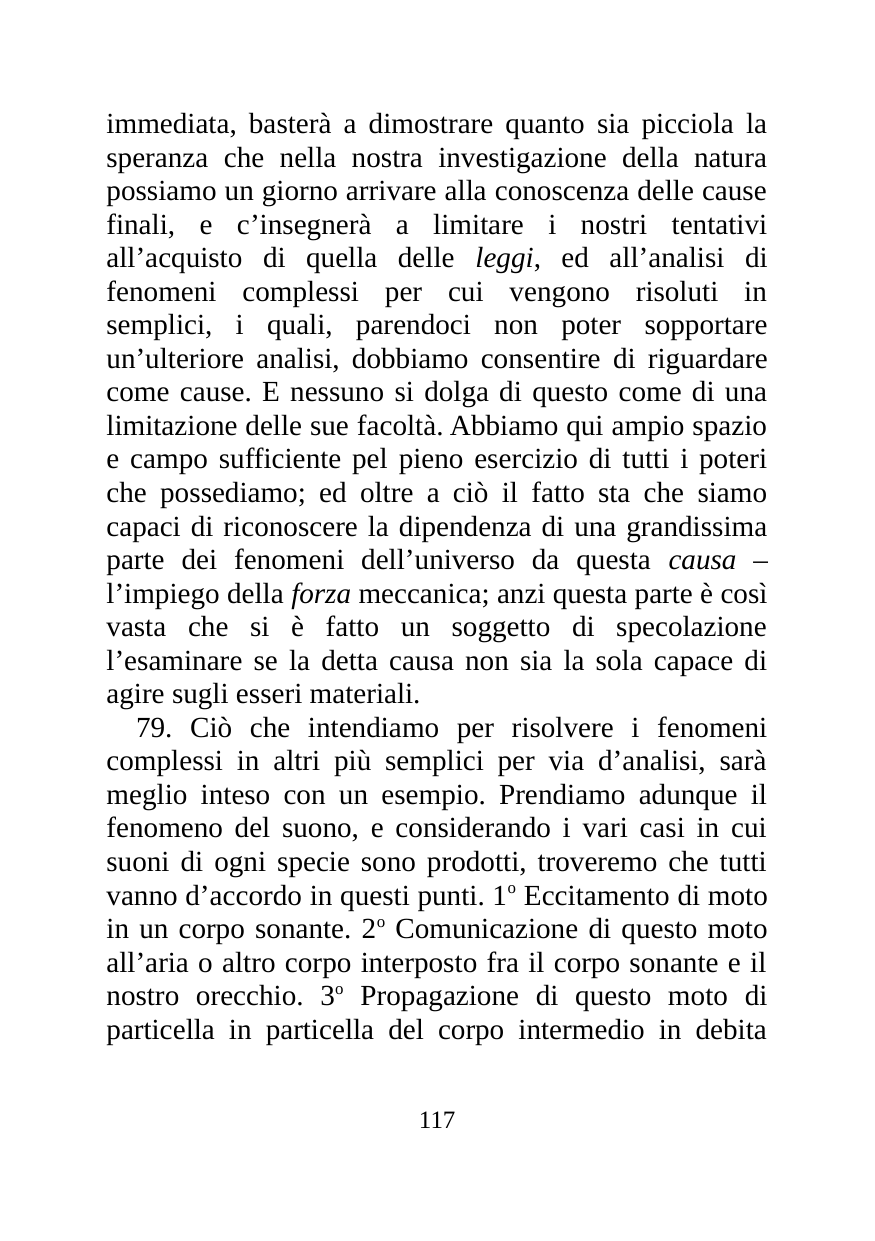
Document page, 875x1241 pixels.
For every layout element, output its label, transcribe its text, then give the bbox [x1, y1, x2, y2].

text 79. Ciò che intendiamo per risolvere i fenomeni complessi in altri più semplici per via d’analisi, sarà meglio inteso con un esempio. Prendiamo adunque il fenomeno del suono, e considerando i vari casi in cui suoni di ogni specie sono prodotti, troveremo che tutti vanno d’accordo in questi punti. 1o Eccitamento di moto in un corpo sonante. 2o Comunicazione di questo moto all’aria o altro corpo interposto fra il corpo sonante e il nostro orecchio. 3o Propagazione di questo moto di particella in particella del corpo intermedio in debita [106, 710, 768, 1045]
text immediata, basterà a dimostrare quanto sia picciola la speranza che nella nostra investigazione della natura possiamo un giorno arrivare alla conoscenza delle cause finali, e c’insegnerà a limitare i nostri tentativi all’acquisto di quella delle leggi, ed all’analisi di fenomeni complessi per cui vengono risoluti in semplici, i quali, parendoci non poter sopportare un’ulteriore analisi, dobbiamo consentire di riguardare come cause. E nessuno si dolga di questo come di una limitazione delle sue facoltà. Abbiamo qui ampio spazio e campo sufficiente pel pieno esercizio di tutti i poteri che possediamo; ed oltre a ciò il fatto sta che siamo capaci di riconoscere la dipendenza di una grandissima parte dei fenomeni dell’universo da questa causa – l’impiego della forza meccanica; anzi questa parte è così vasta che si è fatto un soggetto di specolazione l’esaminare se la detta causa non sia la sola capace di agire sugli esseri materiali. [106, 106, 768, 710]
